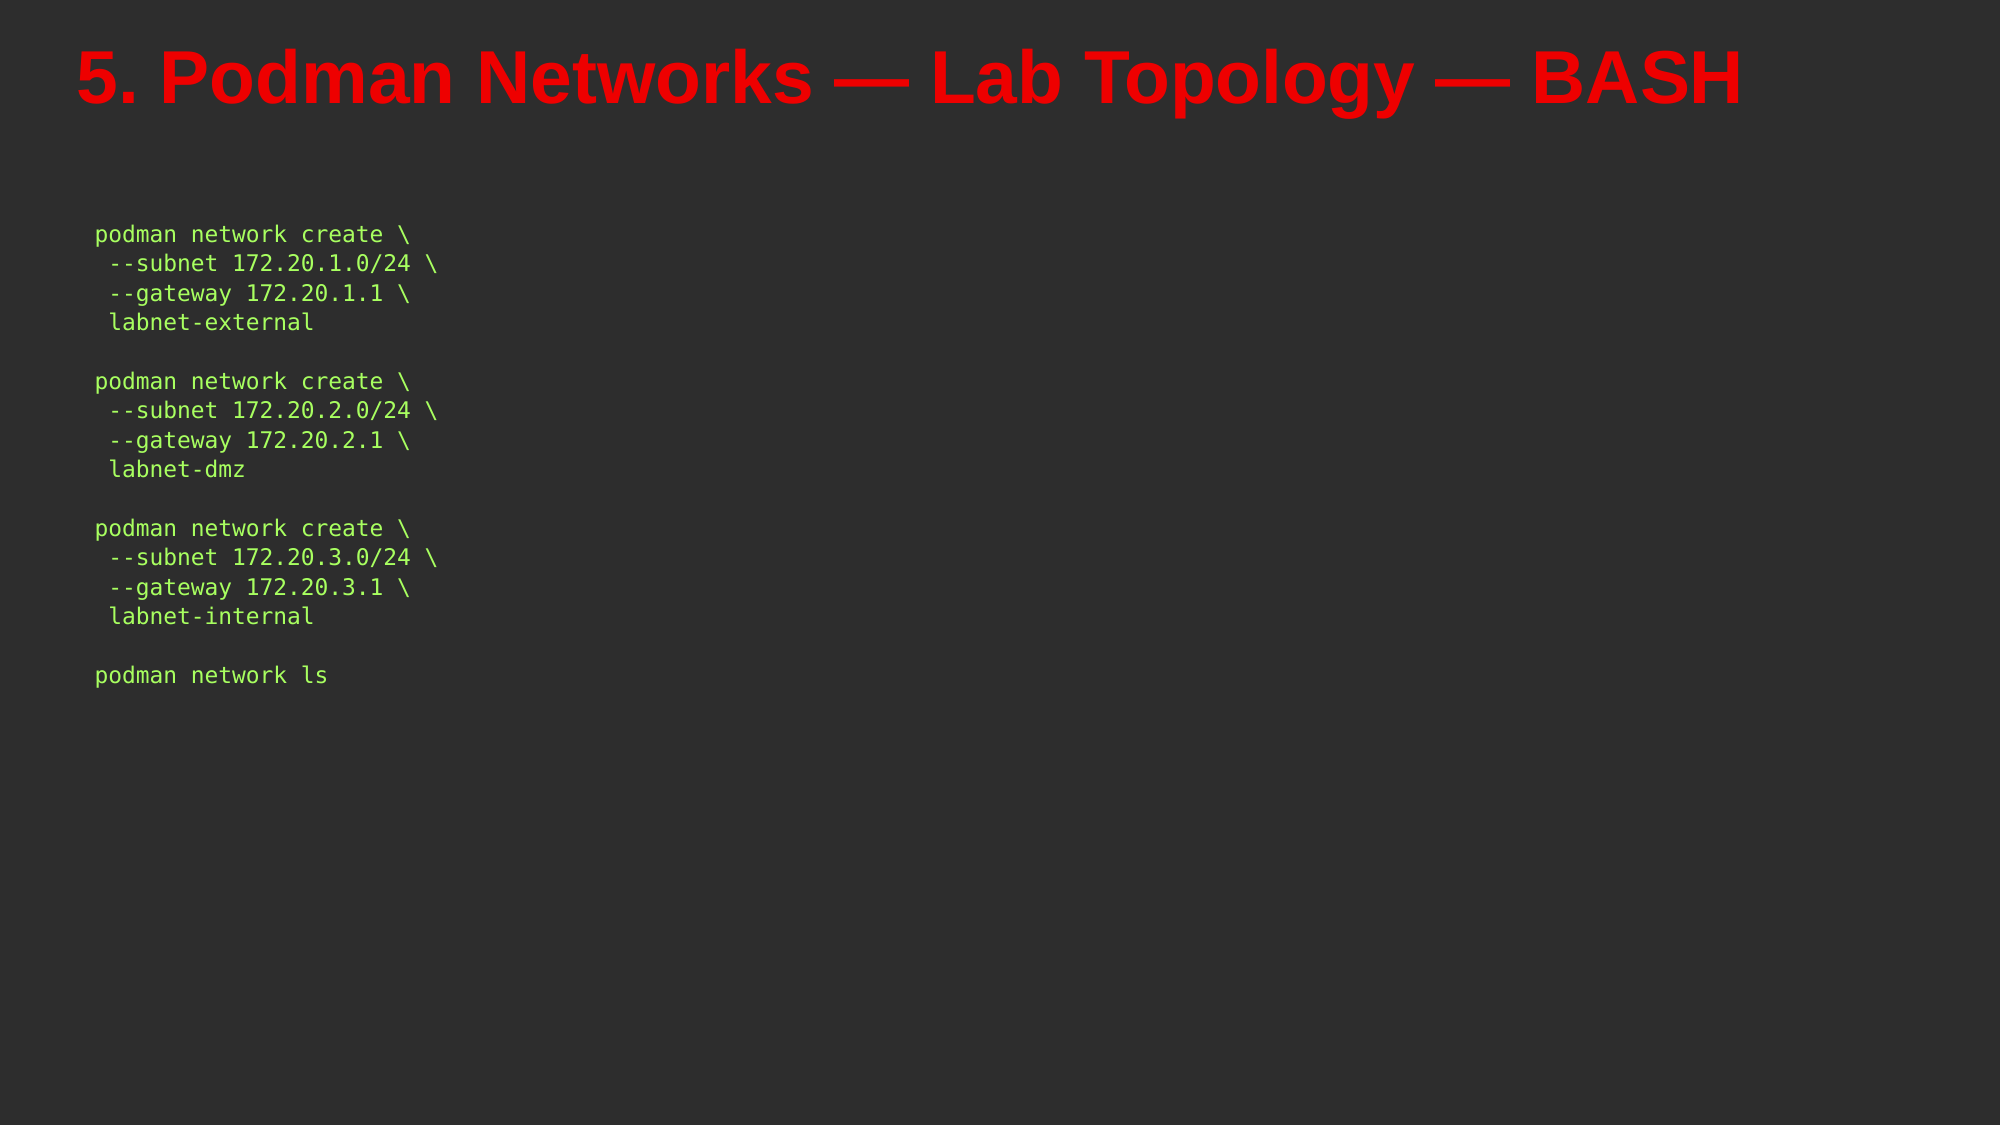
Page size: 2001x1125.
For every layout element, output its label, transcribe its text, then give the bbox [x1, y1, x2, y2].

text_box 5. Podman Networks — Lab Topology — BASH [59, 23, 1942, 178]
text_box podman network create \ --subnet 172.20.1.0/24 \ --gateway 172.20.1.1 \ labnet-external podman network create \ --subnet 172.20.2.0/24 \ --gateway 172.20.2.1 \ labnet-dmz podman network create \ --subnet 172.20.3.0/24 \ --gateway 172.20.3.1 \ labnet-internal podman network ls [59, 194, 1942, 1093]
